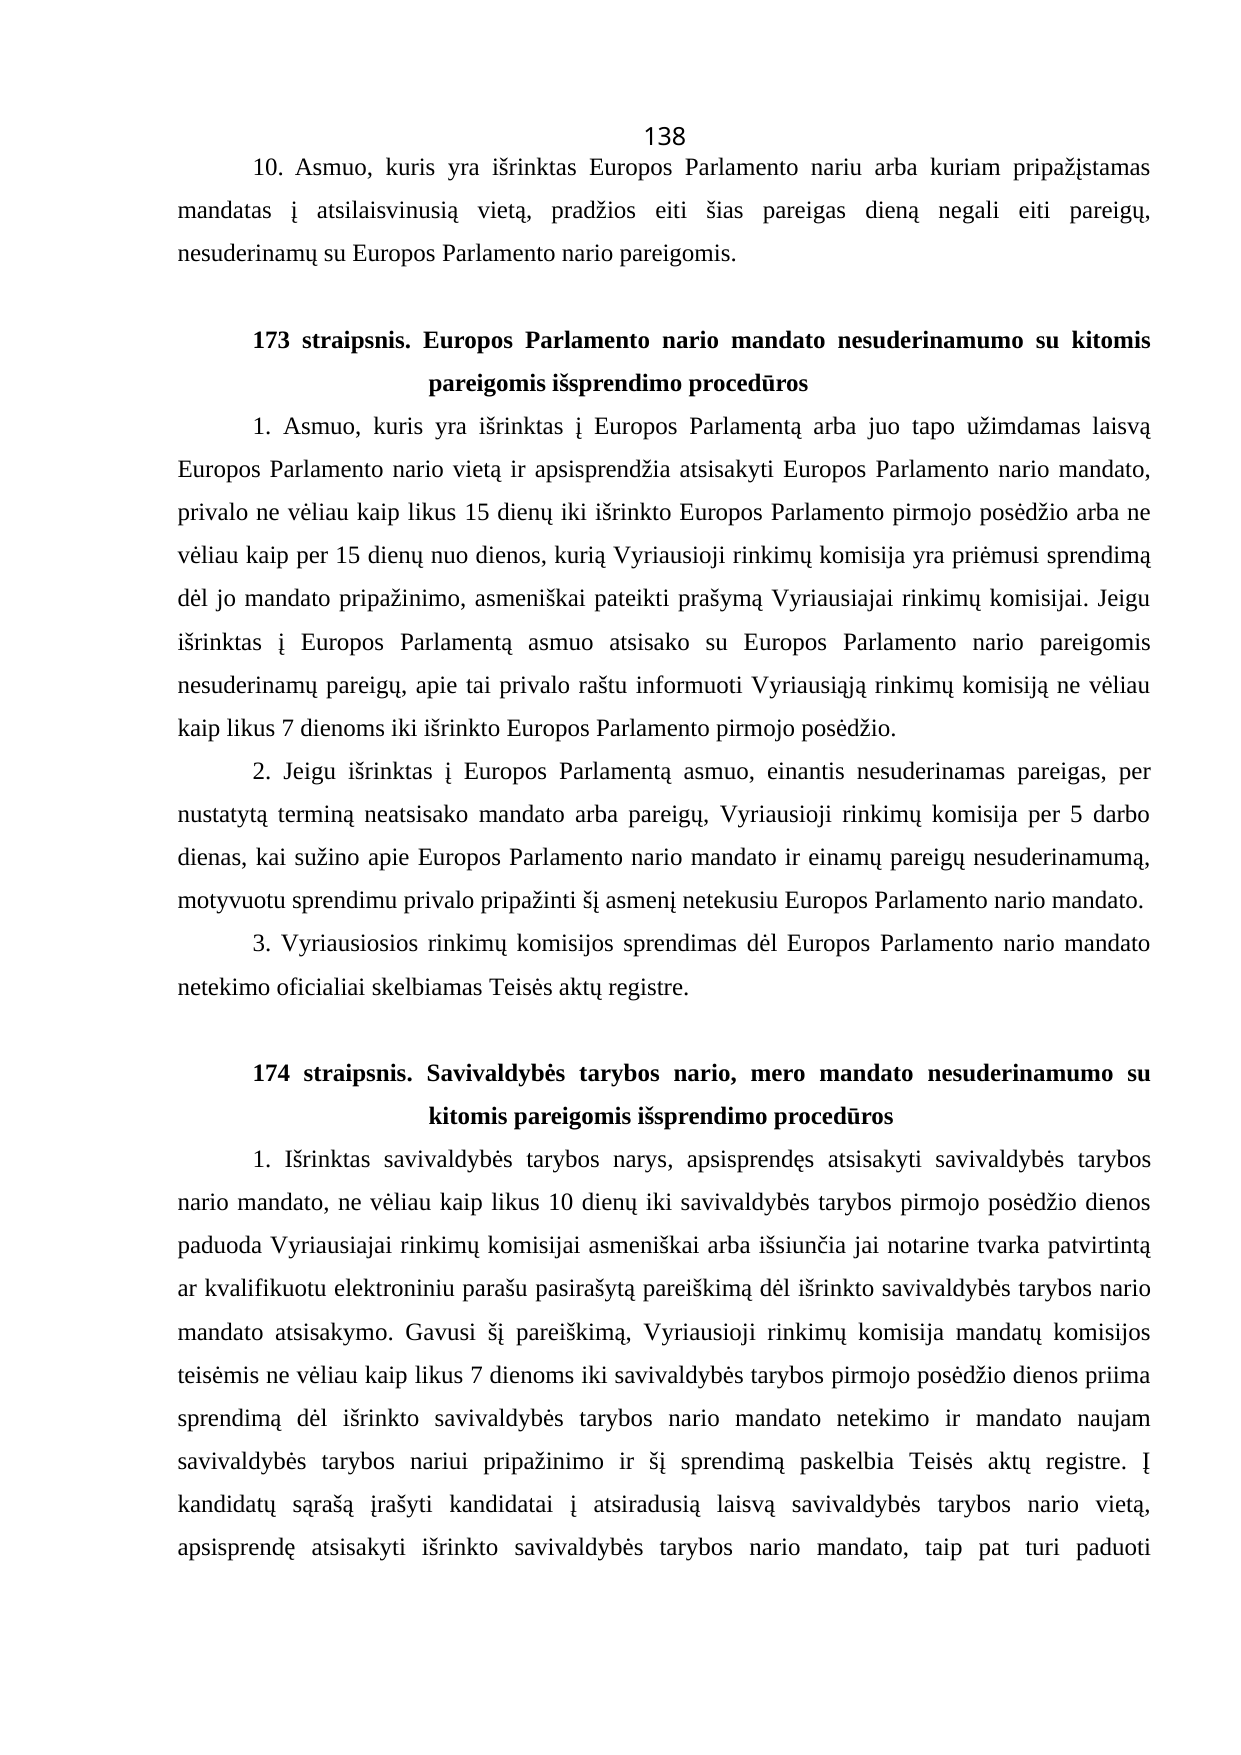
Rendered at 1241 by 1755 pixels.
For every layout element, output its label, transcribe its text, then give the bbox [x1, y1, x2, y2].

text 1. Išrinktas savivaldybės tarybos narys, apsisprendęs atsisakyti savivaldybės tarybos nario mandato, ne vėliau kaip likus 10 dienų iki savivaldybės tarybos pirmojo posėdžio dienos paduoda Vyriausiajai rinkimų komisijai asmeniškai arba išsiunčia jai notarine tvarka patvirtintą ar kvalifikuotu elektroniniu parašu pasirašytą pareiškimą dėl išrinkto savivaldybės tarybos nario mandato atsisakymo. Gavusi šį pareiškimą, Vyriausioji rinkimų komisija mandatų komisijos teisėmis ne vėliau kaip likus 7 dienoms iki savivaldybės tarybos pirmojo posėdžio dienos priima sprendimą dėl išrinkto savivaldybės tarybos nario mandato netekimo ir mandato naujam savivaldybės tarybos nariui pripažinimo ir šį sprendimą paskelbia Teisės aktų registre. Į kandidatų sąrašą įrašyti kandidatai į atsiradusią laisvą savivaldybės tarybos nario vietą, apsisprendę atsisakyti išrinkto savivaldybės tarybos nario mandato, taip pat turi paduoti [177, 1144, 1152, 1561]
text 3. Vyriausiosios rinkimų komisijos sprendimas dėl Europos Parlamento nario mandato netekimo oficialiai skelbiamas Teisės aktų registre. [177, 928, 1152, 1000]
text 2. Jeigu išrinktas į Europos Parlamentą asmuo, einantis nesuderinamas pareigas, per nustatytą terminą neatsisako mandato arba pareigų, Vyriausioji rinkimų komisija per 5 darbo dienas, kai sužino apie Europos Parlamento nario mandato ir einamų pareigų nesuderinamumą, motyvuotu sprendimu privalo pripažinti šį asmenį netekusiu Europos Parlamento nario mandato. [177, 756, 1152, 914]
text 10. Asmuo, kuris yra išrinktas Europos Parlamento nariu arba kuriam pripažįstamas mandatas į atsilaisvinusią vietą, pradžios eiti šias pareigas dieną negali eiti pareigų, nesuderinamų su Europos Parlamento nario pareigomis. [177, 152, 1152, 267]
text 173 straipsnis. Europos Parlamento nario mandato nesuderinamumo su kitomis pareigomis išsprendimo procedūros [252, 325, 1152, 397]
text 174 straipsnis. Savivaldybės tarybos nario, mero mandato nesuderinamumo su kitomis pareigomis išsprendimo procedūros [252, 1058, 1152, 1130]
text 1. Asmuo, kuris yra išrinktas į Europos Parlamentą arba juo tapo užimdamas laisvą Europos Parlamento nario vietą ir apsisprendžia atsisakyti Europos Parlamento nario mandato, privalo ne vėliau kaip likus 15 dienų iki išrinkto Europos Parlamento pirmojo posėdžio arba ne vėliau kaip per 15 dienų nuo dienos, kurią Vyriausioji rinkimų komisija yra priėmusi sprendimą dėl jo mandato pripažinimo, asmeniškai pateikti prašymą Vyriausiajai rinkimų komisijai. Jeigu išrinktas į Europos Parlamentą asmuo atsisako su Europos Parlamento nario pareigomis nesuderinamų pareigų, apie tai privalo raštu informuoti Vyriausiąją rinkimų komisiją ne vėliau kaip likus 7 dienoms iki išrinkto Europos Parlamento pirmojo posėdžio. [177, 411, 1152, 742]
